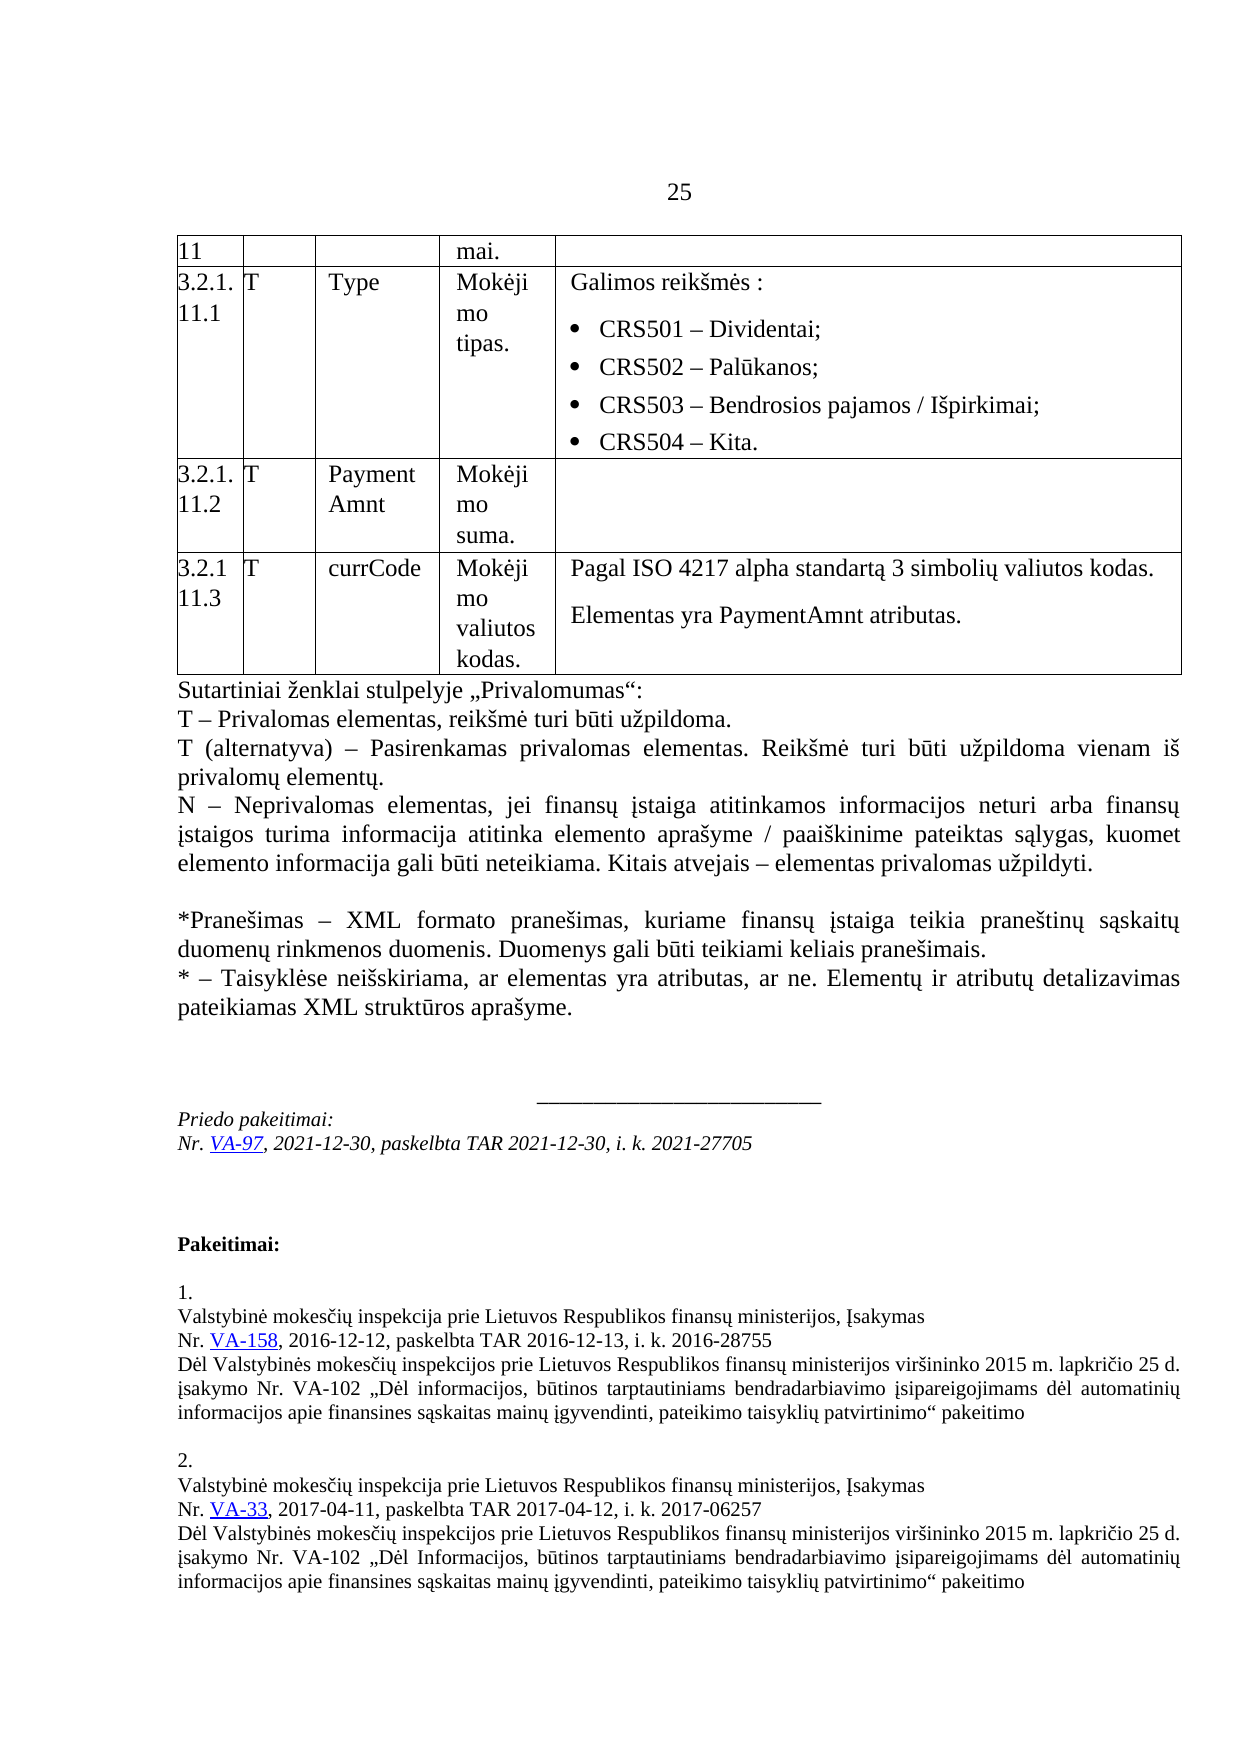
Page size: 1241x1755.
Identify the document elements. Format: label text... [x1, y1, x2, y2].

table_cell 3.2.1.11.2 [178, 459, 243, 552]
text Dėl Valstybinės mokesčių inspekcijos prie Lietuvos Respublikos finansų ministerijos viršininko 2015 m. lapkričio 25 d. įsakymo Nr. VA-102 „Dėl informacijos, būtinos tarptautiniams bendradarbiavimo įsipareigojimams dėl automatinių informacijos apie finansines sąskaitas mainų įgyvendinti, pateikimo taisyklių patvirtinimo“ pakeitimo [177, 1352, 1181, 1424]
table_cell [316, 236, 439, 266]
table_cell [556, 459, 1181, 552]
table_cell 11 [178, 236, 243, 266]
table_cell [556, 236, 1181, 266]
text * – Taisyklėse neišskiriama, ar elementas yra atributas, ar ne. Elementų ir atributų detalizavimas pateikiamas XML struktūros aprašyme. [177, 963, 1181, 1020]
text Pakeitimai: [177, 1232, 1181, 1256]
table_cell Mokėjimo valiutos kodas. [440, 553, 555, 674]
table_cell PaymentAmnt [316, 459, 439, 552]
text Sutartiniai ženklai stulpelyje „Privalomumas“: [177, 675, 1181, 704]
table_cell T [244, 553, 315, 674]
text Priedo pakeitimai: [177, 1107, 1181, 1131]
table_cell Pagal ISO 4217 alpha standartą 3 simbolių valiutos kodas. Elementas yra PaymentAmnt atributas. [556, 553, 1181, 674]
text _________________________ [177, 1079, 1181, 1107]
text 2. [177, 1448, 1181, 1472]
text Nr. VA-33, 2017-04-11, paskelbta TAR 2017-04-12, i. k. 2017-06257 [177, 1497, 1181, 1521]
table_cell Mokėjimo suma. [440, 459, 555, 552]
text Valstybinė mokesčių inspekcija prie Lietuvos Respublikos finansų ministerijos, Įsakymas [177, 1304, 1181, 1328]
table_cell Type [316, 267, 439, 458]
table_cell Mokėjimo tipas. [440, 267, 555, 458]
text Nr. VA-97, 2021-12-30, paskelbta TAR 2021-12-30, i. k. 2021-27705 [177, 1131, 1181, 1155]
text T (alternatyva) – Pasirenkamas privalomas elementas. Reikšmė turi būti užpildoma vienam iš privalomų elementų. [177, 733, 1181, 790]
table_cell Galimos reikšmės :  CRS501 – Dividentai;  CRS502 – Palūkanos;  CRS503 – Bendrosios pajamos / Išpirkimai;  CRS504 – Kita. [556, 267, 1181, 458]
text Nr. VA-158, 2016-12-12, paskelbta TAR 2016-12-13, i. k. 2016-28755 [177, 1328, 1181, 1352]
table_cell T [244, 459, 315, 552]
text Dėl Valstybinės mokesčių inspekcijos prie Lietuvos Respublikos finansų ministerijos viršininko 2015 m. lapkričio 25 d. įsakymo Nr. VA-102 „Dėl Informacijos, būtinos tarptautiniams bendradarbiavimo įsipareigojimams dėl automatinių informacijos apie finansines sąskaitas mainų įgyvendinti, pateikimo taisyklių patvirtinimo“ pakeitimo [177, 1521, 1181, 1593]
table_cell T [244, 267, 315, 458]
text N – Neprivalomas elementas, jei finansų įstaiga atitinkamos informacijos neturi arba finansų įstaigos turima informacija atitinka elemento aprašyme / paaiškinime pateiktas sąlygas, kuomet elemento informacija gali būti neteikiama. Kitais atvejais – elementas privalomas užpildyti. [177, 790, 1181, 877]
text *Pranešimas – XML formato pranešimas, kuriame finansų įstaiga teikia praneštinų sąskaitų duomenų rinkmenos duomenis. Duomenys gali būti teikiami keliais pranešimais. [177, 905, 1181, 963]
text 1. [177, 1280, 1181, 1304]
table_cell [244, 236, 315, 266]
table_cell currCode [316, 553, 439, 674]
table_cell mai. [440, 236, 555, 266]
text Valstybinė mokesčių inspekcija prie Lietuvos Respublikos finansų ministerijos, Įsakymas [177, 1472, 1181, 1497]
table_cell 3.2.1 11.3 [178, 553, 243, 674]
table_cell 3.2.1.11.1 [178, 267, 243, 458]
text T – Privalomas elementas, reikšmė turi būti užpildoma. [177, 704, 1181, 733]
